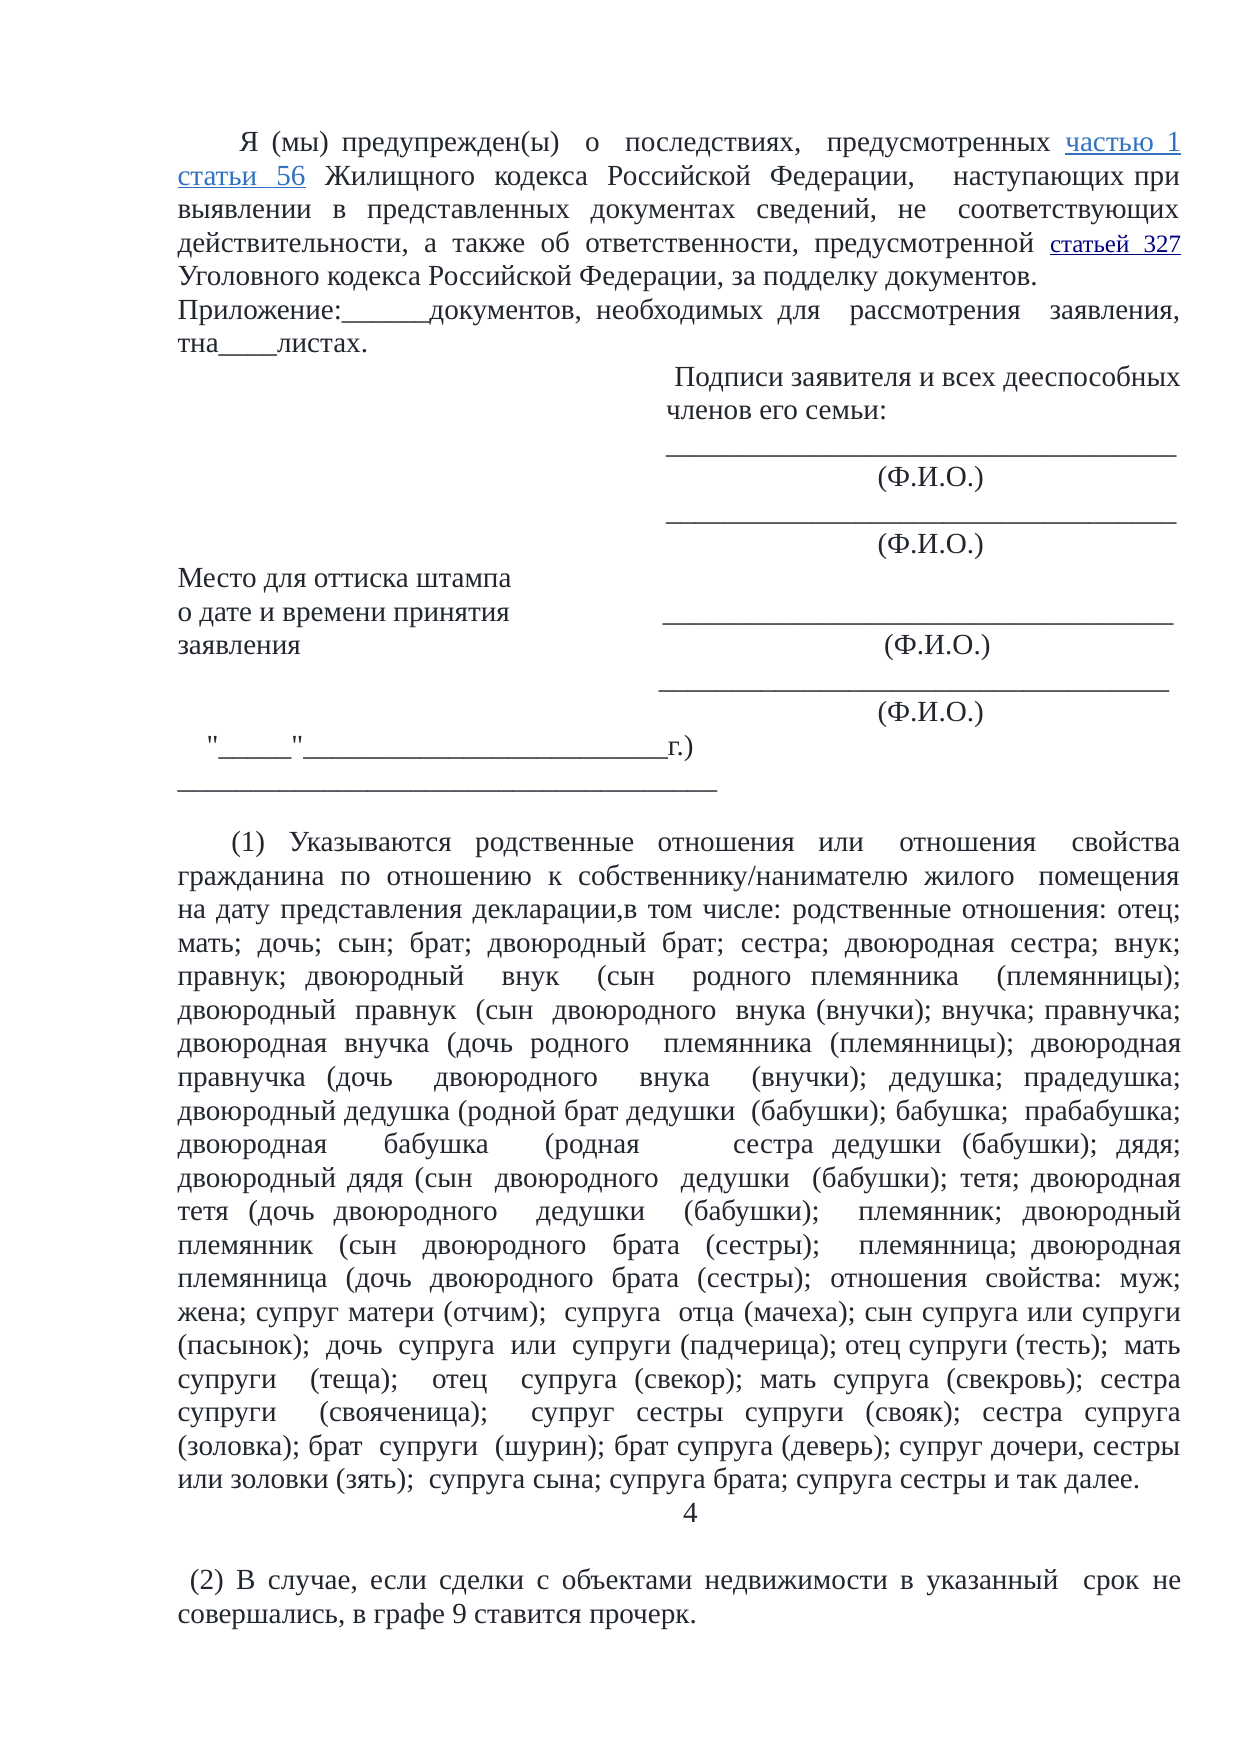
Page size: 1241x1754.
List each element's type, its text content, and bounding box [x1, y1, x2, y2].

text (Ф.И.О.) [177, 694, 1181, 728]
text членов его семьи: [177, 392, 1181, 426]
text Место для оттиска штампа [177, 560, 1181, 594]
text (1) Указываются родственные отношения или отношения свойства гражданина по отношению к собственнику/нанимателю жилого помещения на дату представления декларации,в том числе: родственные отношения: отец; мать; дочь; сын; брат; двоюродный брат; сестра; двоюродная сестра; внук; правнук; двоюродный внук (сын родного племянника (племянницы); двоюродный правнук (сын двоюродного внука (внучки); внучка; правнучка; двоюродная внучка (дочь родного племянника (племянницы); двоюродная правнучка (дочь двоюродного внука (внучки); дедушка; прадедушка; двоюродный дедушка (родной брат дедушки (бабушки); бабушка; прабабушка; двоюродная бабушка (родная сестра дедушки (бабушки); дядя; двоюродный дядя (сын двоюродного дедушки (бабушки); тетя; двоюродная тетя (дочь двоюродного дедушки (бабушки); племянник; двоюродный племянник (сын двоюродного брата (сестры); племянница; двоюродная племянница (дочь двоюродного брата (сестры); отношения свойства: муж; жена; супруг матери (отчим); супруга отца (мачеха); сын супруга или супруги (пасынок); дочь супруга или супруги (падчерица); отец супруги (тесть); мать супруги (теща); отец супруга (свекор); мать супруга (свекровь); сестра супруги (свояченица); супруг сестры супруги (свояк); сестра супруга (золовка); брат супруги (шурин); брат супруга (деверь); супруг дочери, сестры или золовки (зять); супруга сына; супруга брата; супруга сестры и так далее. [177, 824, 1181, 1495]
text ___________________________________ [177, 426, 1181, 459]
text (Ф.И.О.) [177, 527, 1181, 560]
text "_____"_________________________г.) [177, 728, 1181, 761]
text о дате и времени принятия ___________________________________ [177, 594, 1181, 627]
text ___________________________________ [177, 493, 1181, 527]
text заявления (Ф.И.О.) [177, 627, 1181, 661]
text Подписи заявителя и всех дееспособных [177, 359, 1181, 392]
text Я (мы) предупрежден(ы) о последствиях, предусмотренных частью 1 статьи 56 Жилищного кодекса Российской Федерации, наступающих при выявлении в представленных документах сведений, не соответствующих действительности, а также об ответственности, предусмотренной статьей 327 Уголовного кодекса Российской Федерации, за подделку документов. [177, 124, 1181, 292]
text ___________________________________ [177, 661, 1181, 694]
text 4 [177, 1495, 1181, 1529]
text (Ф.И.О.) [177, 459, 1181, 493]
text (2) В случае, если сделки с объектами недвижимости в указанный срок не совершались, в графе 9 ставится прочерк. [177, 1562, 1181, 1629]
text Приложение:______документов, необходимых для рассмотрения заявления, тна____листах. [177, 292, 1181, 359]
text _____________________________________ [177, 761, 1181, 795]
